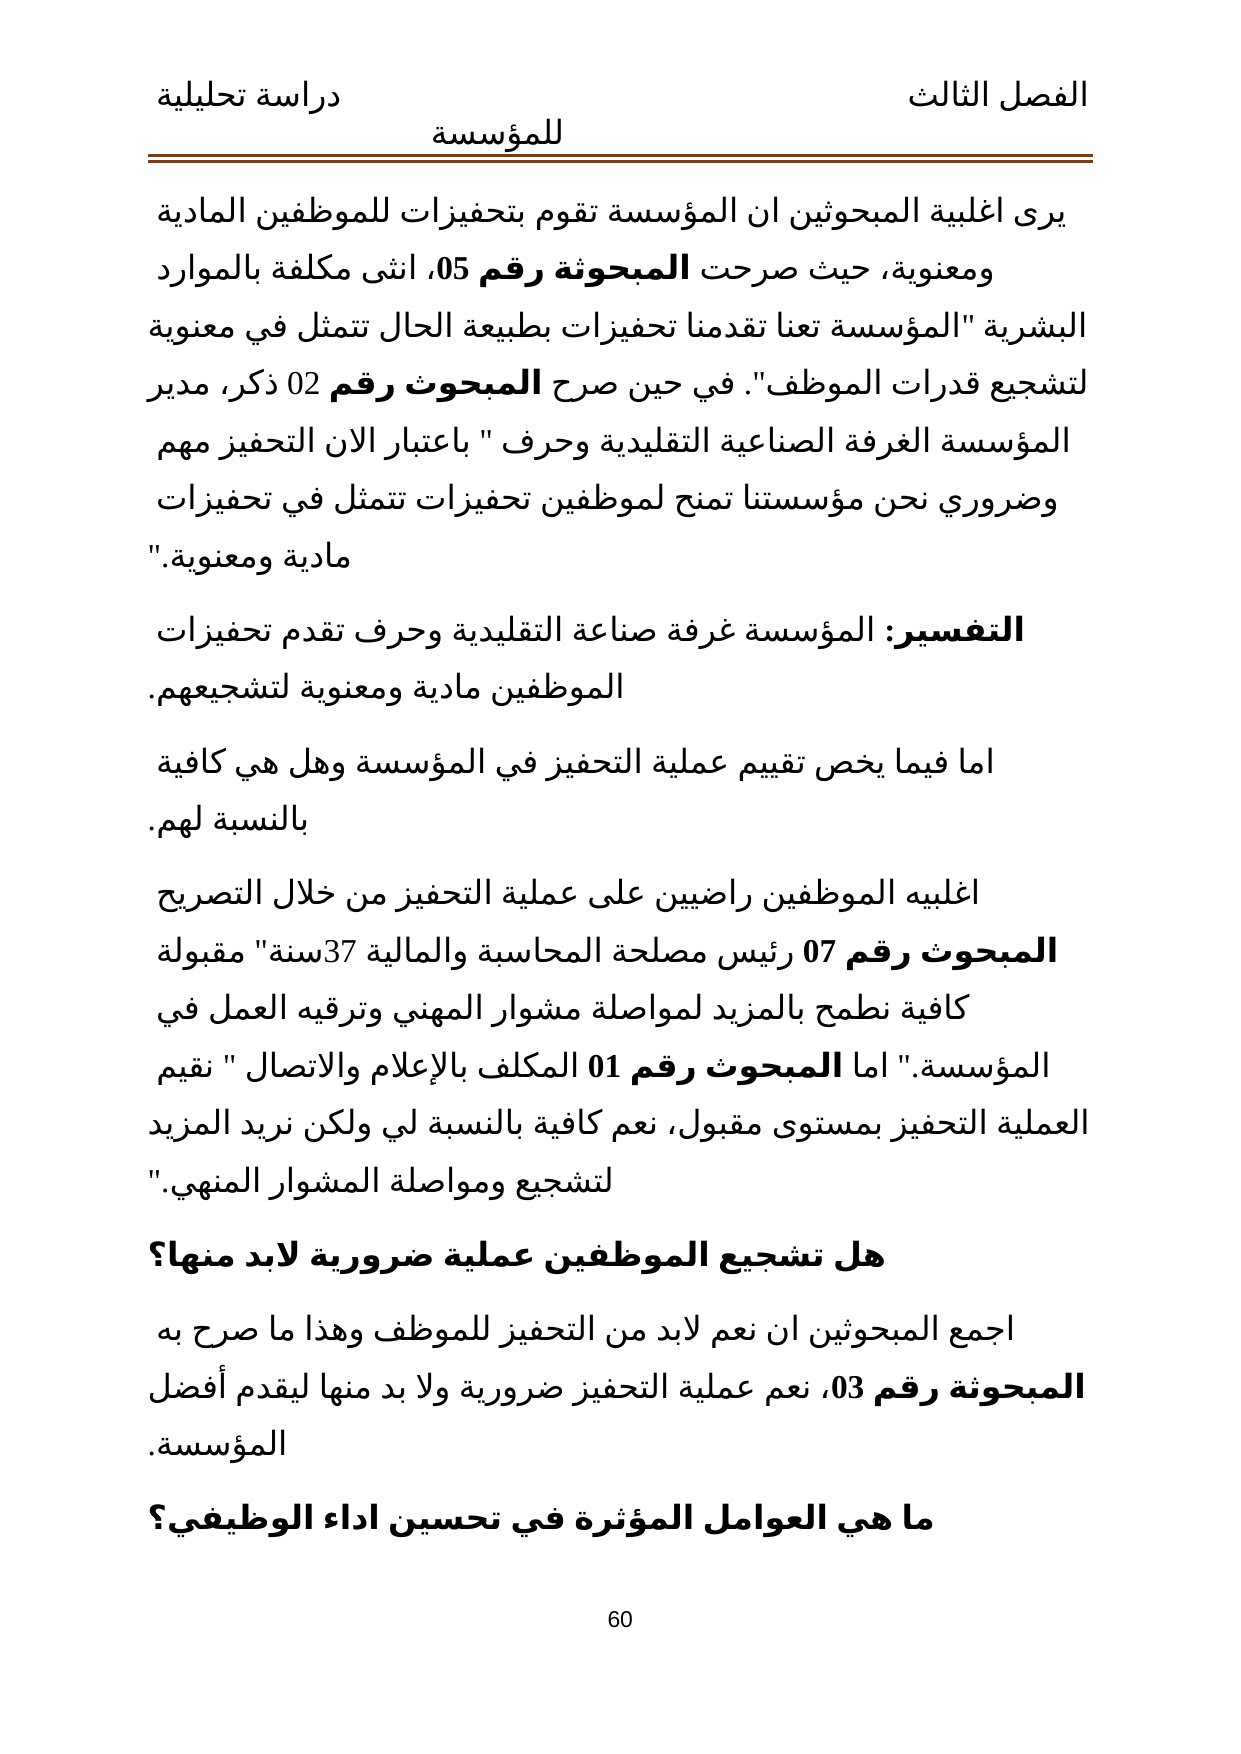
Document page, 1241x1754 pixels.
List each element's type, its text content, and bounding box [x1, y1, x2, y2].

text التفسير: المؤسسة غرفة صناعة التقليدية وحرف تقدم تحفيزات الموظفين مادية ومعنوية لتشجيعهم. [148, 610, 1093, 706]
text اغلبيه الموظفين راضيين على عملية التحفيز من خلال التصريح المبحوث رقم 07 رئيس مصلحة المحاسبة والمالية 37سنة" مقبولة كافية نطمح بالمزيد لمواصلة مشوار المهني وترقيه العمل في المؤسسة." اما المبحوث رقم 01 المكلف بالإعلام والاتصال " نقيم العملية التحفيز بمستوى مقبول، نعم كافية بالنسبة لي ولكن نريد المزيد لتشجيع ومواصلة المشوار المنهي." [148, 874, 1093, 1199]
text يرى اغلبية المبحوثين ان المؤسسة تقوم بتحفيزات للموظفين المادية ومعنوية، حيث صرحت المبحوثة رقم 05، انثى مكلفة بالموارد البشرية "المؤسسة تعنا تقدمنا تحفيزات بطبيعة الحال تتمثل في معنوية لتشجيع قدرات الموظف". في حين صرح المبحوث رقم 02 ذكر، مدير المؤسسة الغرفة الصناعية التقليدية وحرف " باعتبار الان التحفيز مهم وضروري نحن مؤسستنا تمنح لموظفين تحفيزات تتمثل في تحفيزات مادية ومعنوية." [148, 191, 1093, 574]
text اما فيما يخص تقييم عملية التحفيز في المؤسسة وهل هي كافية بالنسبة لهم. [148, 742, 1093, 838]
text اجمع المبحوثين ان نعم لابد من التحفيز للموظف وهذا ما صرح به المبحوثة رقم 03، نعم عملية التحفيز ضرورية ولا بد منها ليقدم أفضل المؤسسة. [148, 1309, 1093, 1463]
text ما هي العوامل المؤثرة في تحسين اداء الوظيفي؟ [148, 1499, 1093, 1537]
text هل تشجيع الموظفين عملية ضرورية لابد منها؟ [148, 1235, 1093, 1274]
